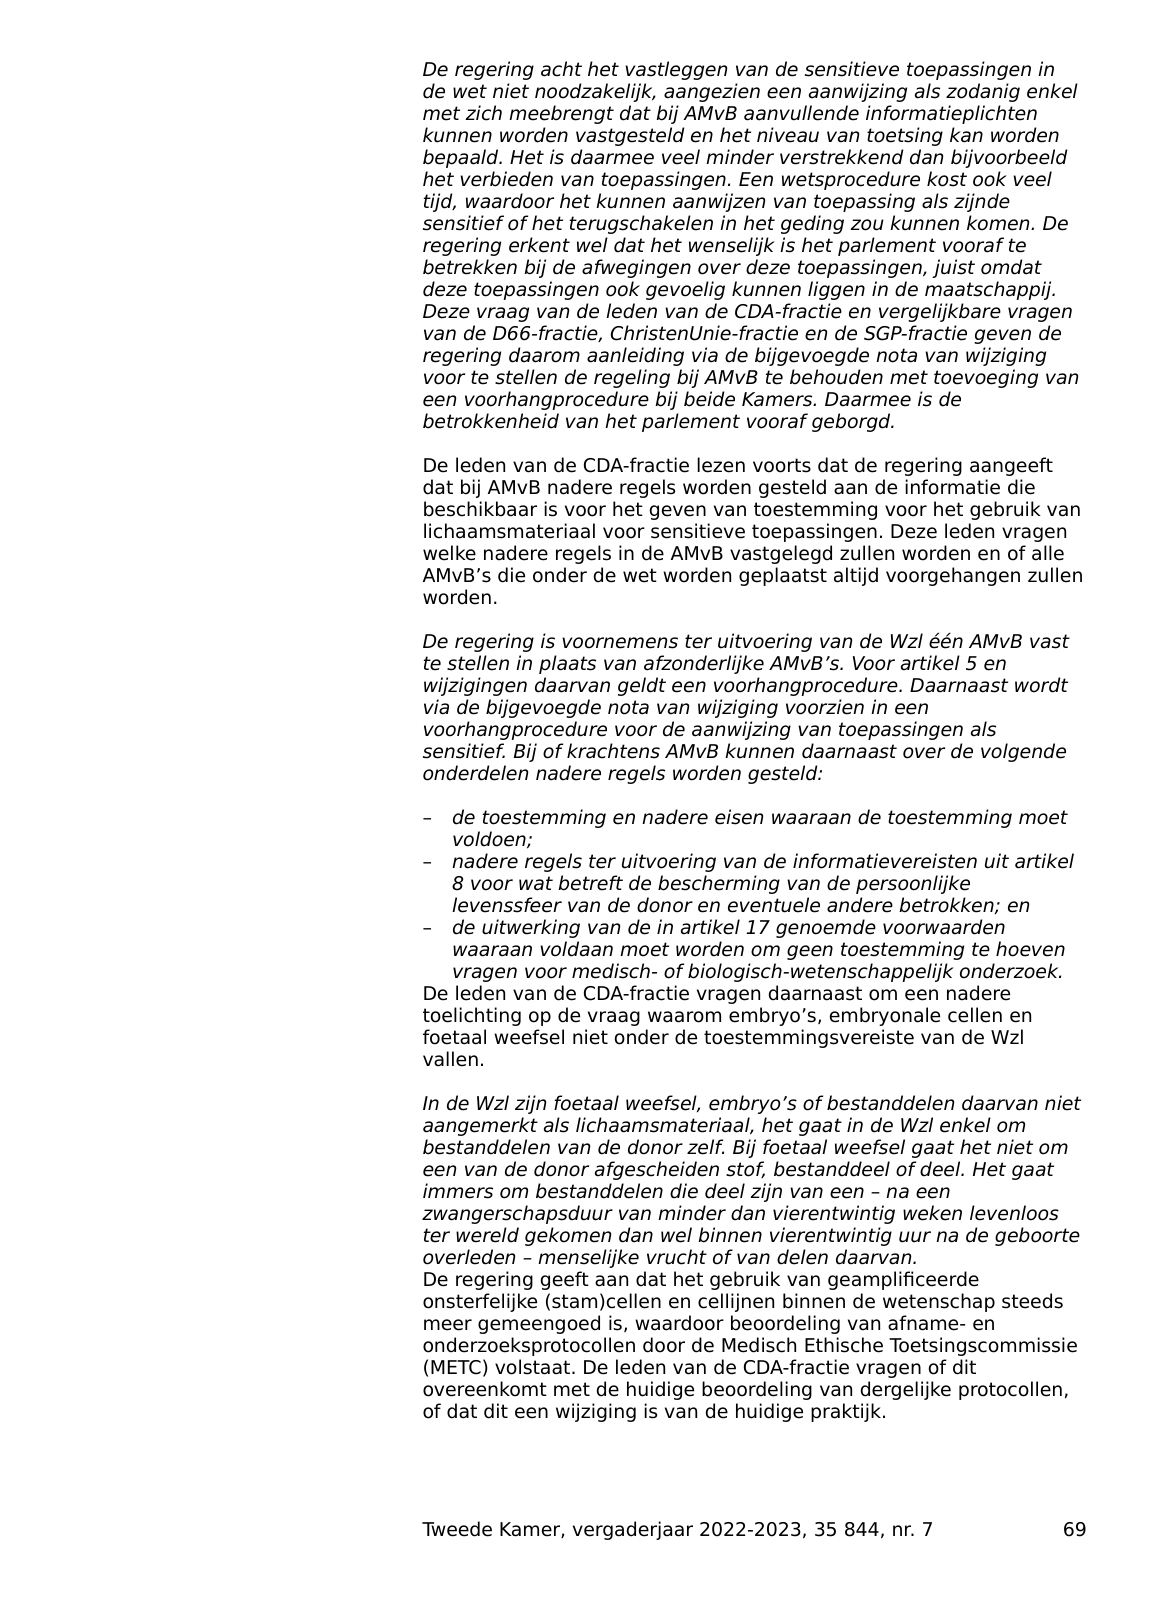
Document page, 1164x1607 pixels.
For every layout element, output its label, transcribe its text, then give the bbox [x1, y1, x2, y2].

text De leden van de CDA-fractie vragen daarnaast om een nadere toelichting op de vraag waarom embryo’s, embryonale cellen en foetaal weefsel niet onder de toestemmingsvereiste van de Wzl vallen. [422, 983, 1087, 1071]
text In de Wzl zijn foetaal weefsel, embryo’s of bestanddelen daarvan niet aangemerkt als lichaamsmateriaal, het gaat in de Wzl enkel om bestanddelen van de donor zelf. Bij foetaal weefsel gaat het niet om een van de donor afgescheiden stof, bestanddeel of deel. Het gaat immers om bestanddelen die deel zijn van een – na een zwangerschapsduur van minder dan vierentwintig weken levenloos ter wereld gekomen dan wel binnen vierentwintig uur na de geboorte overleden – menselijke vrucht of van delen daarvan. [422, 1093, 1087, 1269]
text De regering geeft aan dat het gebruik van geamplificeerde onsterfelijke (stam)cellen en cellijnen binnen de wetenschap steeds meer gemeengoed is, waardoor beoordeling van afname- en onderzoeksprotocollen door de Medisch Ethische Toetsingscommissie (METC) volstaat. De leden van de CDA-fractie vragen of dit overeenkomt met de huidige beoordeling van dergelijke protocollen, of dat dit een wijziging is van de huidige praktijk. [422, 1269, 1087, 1423]
text De leden van de CDA-fractie lezen voorts dat de regering aangeeft dat bij AMvB nadere regels worden gesteld aan de informatie die beschikbaar is voor het geven van toestemming voor het gebruik van lichaamsmateriaal voor sensitieve toepassingen. Deze leden vragen welke nadere regels in de AMvB vastgelegd zullen worden en of alle AMvB’s die onder de wet worden geplaatst altijd voorgehangen zullen worden. [422, 455, 1087, 609]
text – de uitwerking van de in artikel 17 genoemde voorwaarden waaraan voldaan moet worden om geen toestemming te hoeven vragen voor medisch- of biologisch-wetenschappelijk onderzoek. [422, 917, 1087, 983]
text De regering acht het vastleggen van de sensitieve toepassingen in de wet niet noodzakelijk, aangezien een aanwijzing als zodanig enkel met zich meebrengt dat bij AMvB aanvullende informatieplichten kunnen worden vastgesteld en het niveau van toetsing kan worden bepaald. Het is daarmee veel minder verstrekkend dan bijvoorbeeld het verbieden van toepassingen. Een wetsprocedure kost ook veel tijd, waardoor het kunnen aanwijzen van toepassing als zijnde sensitief of het terugschakelen in het geding zou kunnen komen. De regering erkent wel dat het wenselijk is het parlement vooraf te betrekken bij de afwegingen over deze toepassingen, juist omdat deze toepassingen ook gevoelig kunnen liggen in de maatschappij. Deze vraag van de leden van de CDA-fractie en vergelijkbare vragen van de D66-fractie, ChristenUnie-fractie en de SGP-fractie geven de regering daarom aanleiding via de bijgevoegde nota van wijziging voor te stellen de regeling bij AMvB te behouden met toevoeging van een voorhangprocedure bij beide Kamers. Daarmee is de betrokkenheid van het parlement vooraf geborgd. [422, 59, 1087, 433]
text – nadere regels ter uitvoering van de informatievereisten uit artikel 8 voor wat betreft de bescherming van de persoonlijke levenssfeer van de donor en eventuele andere betrokken; en [422, 851, 1087, 917]
text – de toestemming en nadere eisen waaraan de toestemming moet voldoen; [422, 807, 1087, 851]
subtitle De regering is voornemens ter uitvoering van de Wzl één AMvB vast te stellen in plaats van afzonderlijke AMvB’s. Voor artikel 5 en wijzigingen daarvan geldt een voorhangprocedure. Daarnaast wordt via de bijgevoegde nota van wijziging voorzien in een voorhangprocedure voor de aanwijzing van toepassingen als sensitief. Bij of krachtens AMvB kunnen daarnaast over de volgende onderdelen nadere regels worden gesteld: [422, 631, 1087, 785]
